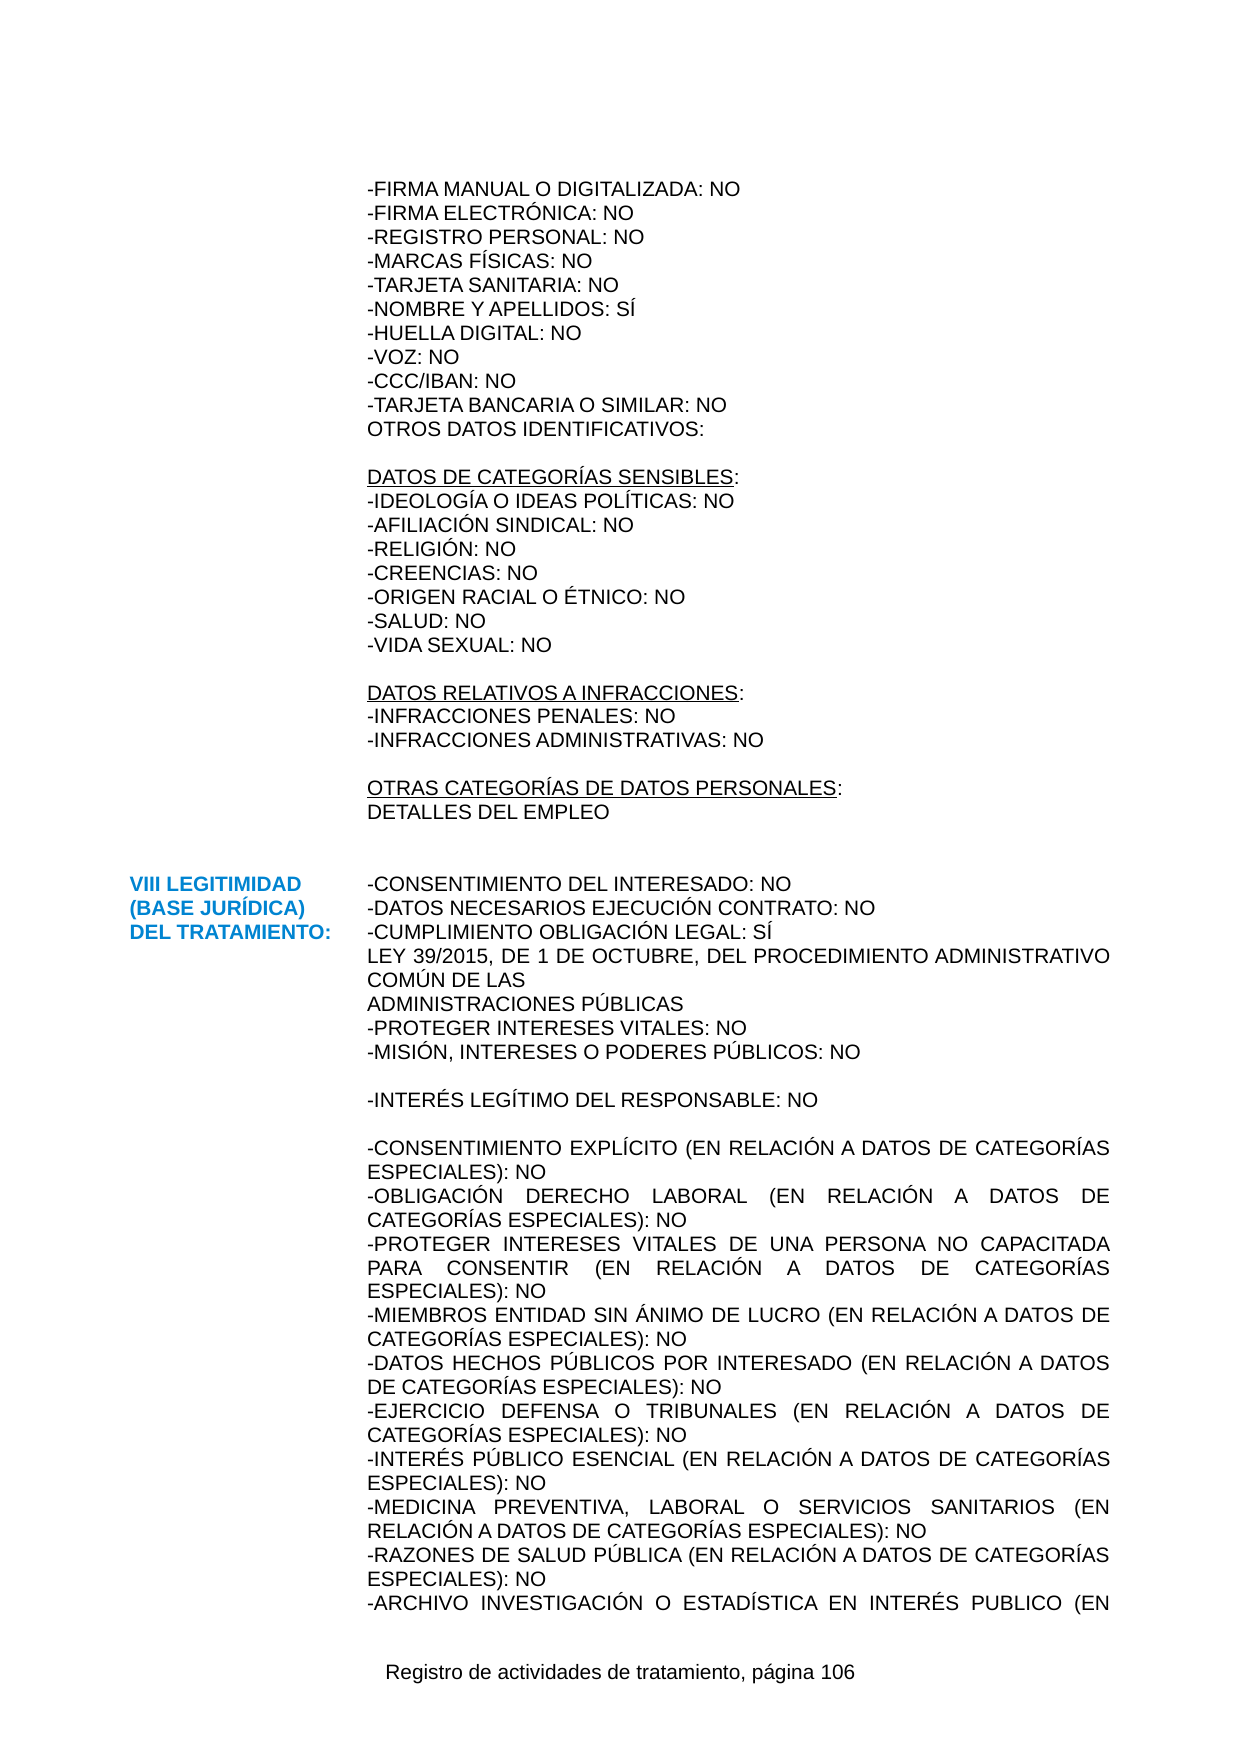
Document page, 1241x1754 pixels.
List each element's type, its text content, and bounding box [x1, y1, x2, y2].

table_cell -CONSENTIMIENTO DEL INTERESADO: NO -DATOS NECESARIOS EJECUCIÓN CONTRATO: NO -CUMPLIMIENTO OBLIGACIÓN LEGAL: SÍ LEY 39/2015, DE 1 DE OCTUBRE, DEL PROCEDIMIENTO ADMINISTRATIVO COMÚN DE LAS ADMINISTRACIONES PÚBLICAS -PROTEGER INTERESES VITALES: NO -MISIÓN, INTERESES O PODERES PÚBLICOS: NO -INTERÉS LEGÍTIMO DEL RESPONSABLE: NO -CONSENTIMIENTO EXPLÍCITO (EN RELACIÓN A DATOS DE CATEGORÍAS ESPECIALES): NO -OBLIGACIÓN DERECHO LABORAL (EN RELACIÓN A DATOS DE CATEGORÍAS ESPECIALES): NO -PROTEGER INTERESES VITALES DE UNA PERSONA NO CAPACITADA PARA CONSENTIR (EN RELACIÓN A DATOS DE CATEGORÍAS ESPECIALES): NO -MIEMBROS ENTIDAD SIN ÁNIMO DE LUCRO (EN RELACIÓN A DATOS DE CATEGORÍAS ESPECIALES): NO -DATOS HECHOS PÚBLICOS POR INTERESADO (EN RELACIÓN A DATOS DE CATEGORÍAS ESPECIALES): NO -EJERCICIO DEFENSA O TRIBUNALES (EN RELACIÓN A DATOS DE CATEGORÍAS ESPECIALES): NO -INTERÉS PÚBLICO ESENCIAL (EN RELACIÓN A DATOS DE CATEGORÍAS ESPECIALES): NO -MEDICINA PREVENTIVA, LABORAL O SERVICIOS SANITARIOS (EN RELACIÓN A DATOS DE CATEGORÍAS ESPECIALES): NO -RAZONES DE SALUD PÚBLICA (EN RELACIÓN A DATOS DE CATEGORÍAS ESPECIALES): NO -ARCHIVO INVESTIGACIÓN O ESTADÍSTICA EN INTERÉS PUBLICO (EN [356, 872, 1122, 1615]
table_cell -FIRMA MANUAL O DIGITALIZADA: NO -FIRMA ELECTRÓNICA: NO -REGISTRO PERSONAL: NO -MARCAS FÍSICAS: NO -TARJETA SANITARIA: NO -NOMBRE Y APELLIDOS: SÍ -HUELLA DIGITAL: NO -VOZ: NO -CCC/IBAN: NO -TARJETA BANCARIA O SIMILAR: NO OTROS DATOS IDENTIFICATIVOS: DATOS DE CATEGORÍAS SENSIBLES: -IDEOLOGÍA O IDEAS POLÍTICAS: NO -AFILIACIÓN SINDICAL: NO -RELIGIÓN: NO -CREENCIAS: NO -ORIGEN RACIAL O ÉTNICO: NO -SALUD: NO -VIDA SEXUAL: NO DATOS RELATIVOS A INFRACCIONES: -INFRACCIONES PENALES: NO -INFRACCIONES ADMINISTRATIVAS: NO OTRAS CATEGORÍAS DE DATOS PERSONALES: DETALLES DEL EMPLEO [356, 177, 1122, 872]
table_cell VIII LEGITIMIDAD (BASE JURÍDICA) DEL TRATAMIENTO: [118, 872, 356, 1615]
table_cell [118, 177, 356, 872]
